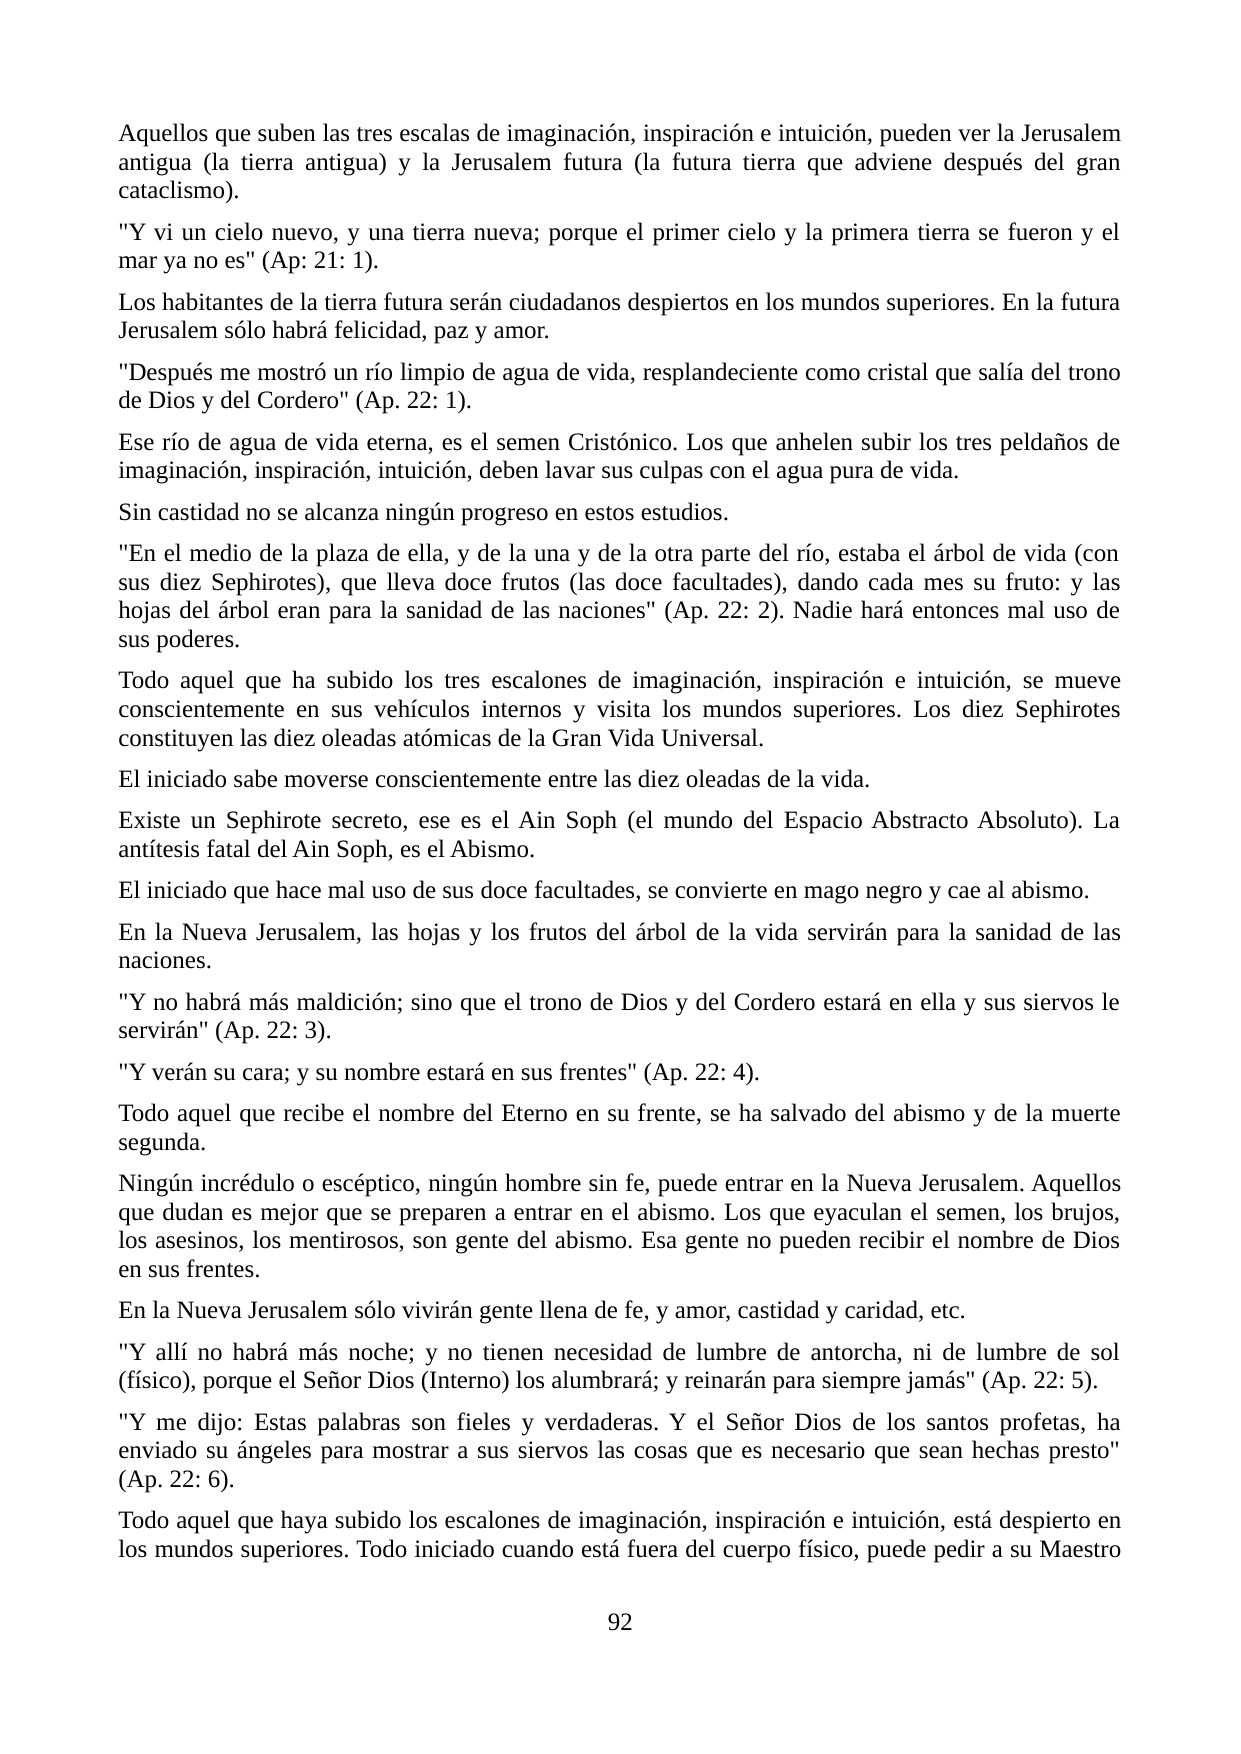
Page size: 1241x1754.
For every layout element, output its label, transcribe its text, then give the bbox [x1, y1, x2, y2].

text En la Nueva Jerusalem, las hojas y los frutos del árbol de la vida servirán para la sanidad de las naciones. [118, 917, 1122, 974]
text El iniciado sabe moverse conscientemente entre las diez oleadas de la vida. [118, 764, 1122, 793]
text Los habitantes de la tierra futura serán ciudadanos despiertos en los mundos superiores. En la futura Jerusalem sólo habrá felicidad, paz y amor. [118, 287, 1122, 344]
text Existe un Sephirote secreto, ese es el Ain Soph (el mundo del Espacio Abstracto Absoluto). La antítesis fatal del Ain Soph, es el Abismo. [118, 806, 1122, 863]
text En la Nueva Jerusalem sólo vivirán gente llena de fe, y amor, castidad y caridad, etc. [118, 1296, 1122, 1324]
text "Y no habrá más maldición; sino que el trono de Dios y del Cordero estará en ella y sus siervos le servirán" (Ap. 22: 3). [118, 987, 1122, 1044]
text "Y allí no habrá más noche; y no tienen necesidad de lumbre de antorcha, ni de lumbre de sol (físico), porque el Señor Dios (Interno) los alumbrará; y reinarán para siempre jamás" (Ap. 22: 5). [118, 1337, 1122, 1394]
text Todo aquel que ha subido los tres escalones de imaginación, inspiración e intuición, se mueve conscientemente en sus vehículos internos y visita los mundos superiores. Los diez Sephirotes constituyen las diez oleadas atómicas de la Gran Vida Universal. [118, 666, 1122, 752]
text "En el medio de la plaza de ella, y de la una y de la otra parte del río, estaba el árbol de vida (con sus diez Sephirotes), que lleva doce frutos (las doce facultades), dando cada mes su fruto: y las hojas del árbol eran para la sanidad de las naciones" (Ap. 22: 2). Nadie hará entonces mal uso de sus poderes. [118, 538, 1122, 653]
text Sin castidad no se alcanza ningún progreso en estos estudios. [118, 497, 1122, 526]
text Ningún incrédulo o escéptico, ningún hombre sin fe, puede entrar en la Nueva Jerusalem. Aquellos que dudan es mejor que se preparen a entrar en el abismo. Los que eyaculan el semen, los brujos, los asesinos, los mentirosos, son gente del abismo. Esa gente no pueden recibir el nombre de Dios en sus frentes. [118, 1168, 1122, 1283]
text Aquellos que suben las tres escalas de imaginación, inspiración e intuición, pueden ver la Jerusalem antigua (la tierra antigua) y la Jerusalem futura (la futura tierra que adviene después del gran cataclismo). [118, 118, 1122, 204]
text "Y verán su cara; y su nombre estará en sus frentes" (Ap. 22: 4). [118, 1057, 1122, 1086]
text "Y vi un cielo nuevo, y una tierra nueva; porque el primer cielo y la primera tierra se fueron y el mar ya no es" (Ap: 21: 1). [118, 217, 1122, 274]
text Ese río de agua de vida eterna, es el semen Cristónico. Los que anhelen subir los tres peldaños de imaginación, inspiración, intuición, deben lavar sus culpas con el agua pura de vida. [118, 427, 1122, 484]
text Todo aquel que recibe el nombre del Eterno en su frente, se ha salvado del abismo y de la muerte segunda. [118, 1098, 1122, 1156]
text El iniciado que hace mal uso de sus doce facultades, se convierte en mago negro y cae al abismo. [118, 876, 1122, 904]
text Todo aquel que haya subido los escalones de imaginación, inspiración e intuición, está despierto en los mundos superiores. Todo iniciado cuando está fuera del cuerpo físico, puede pedir a su Maestro [118, 1506, 1122, 1563]
text "Y me dijo: Estas palabras son fieles y verdaderas. Y el Señor Dios de los santos profetas, ha enviado su ángeles para mostrar a sus siervos las cosas que es necesario que sean hechas presto" (Ap. 22: 6). [118, 1407, 1122, 1493]
text "Después me mostró un río limpio de agua de vida, resplandeciente como cristal que salía del trono de Dios y del Cordero" (Ap. 22: 1). [118, 357, 1122, 414]
